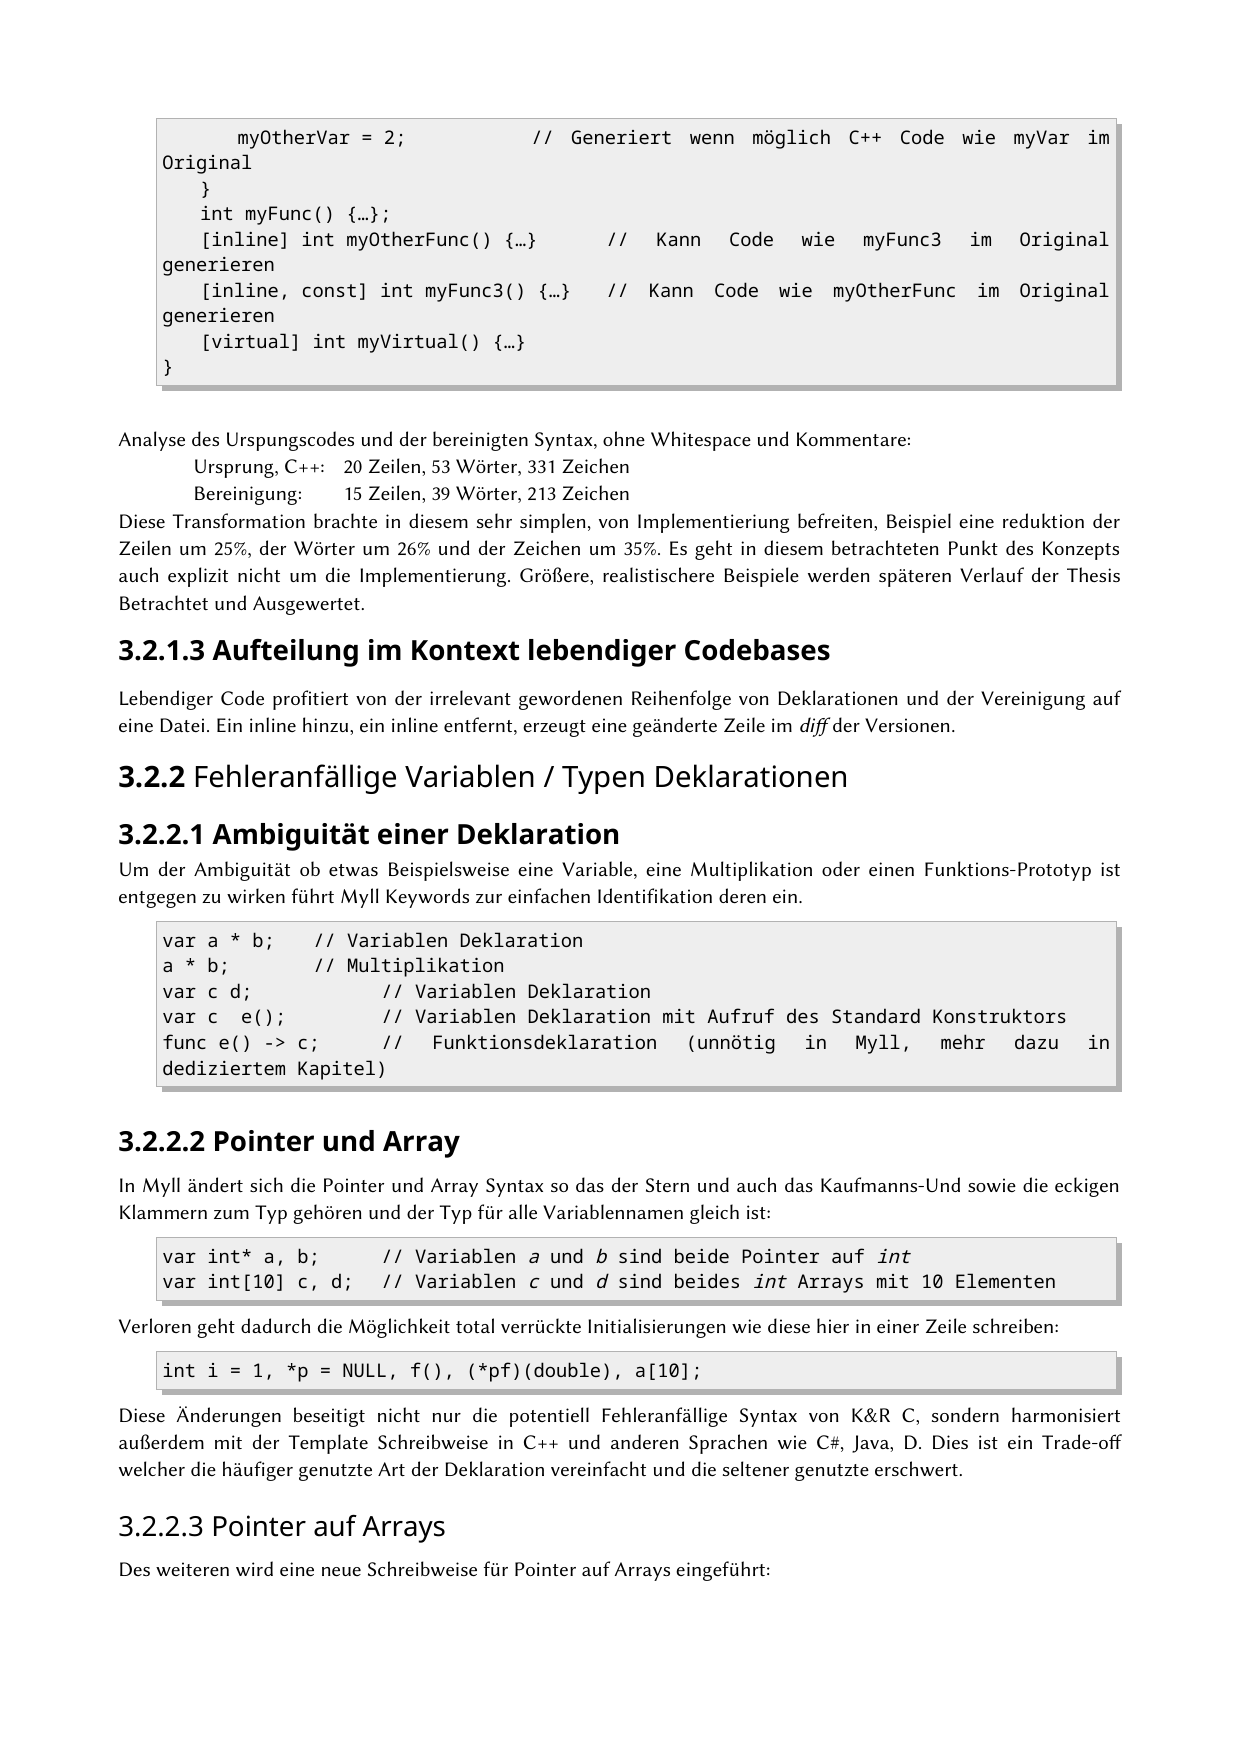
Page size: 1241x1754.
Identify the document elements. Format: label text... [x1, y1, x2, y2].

text var a * b; // Variablen Deklaration [157, 922, 1116, 947]
text myOtherVar = 2; // Generiert wenn möglich C++ Code wie myVar im Original [157, 119, 1116, 169]
text [inline, const] int myFunc3() {…} // Kann Code wie myOtherFunc im Original generieren [157, 271, 1116, 322]
text var c d; // Variablen Deklaration [157, 972, 1116, 998]
text a * b; // Multiplikation [157, 947, 1116, 972]
text Diese Transformation brachte in diesem sehr simplen, von Implementieriung befreiten, Beispiel eine reduktion der Zeilen um 25%, der Wörter um 26% und der Zeichen um 35%. Es geht in diesem betrachteten Punkt des Konzepts auch explizit nicht um die Implementierung. Größere, realistischere Beispiele werden späteren Verlauf der Thesis Betrachtet und Ausgewertet. [118, 509, 1122, 615]
text var int* a, b; // Variablen a und b sind beide Pointer auf int [157, 1238, 1116, 1263]
text Verloren geht dadurch die Möglichkeit total verrückte Initialisierungen wie diese hier in einer Zeile schreiben: [118, 1315, 1122, 1339]
text func e() -> c; // Funktionsdeklaration (unnötig in Myll, mehr dazu in dediziertem Kapitel) [157, 1023, 1116, 1086]
text } [157, 169, 1116, 195]
text Lebendiger Code profitiert von der irrelevant gewordenen Reihenfolge von Deklarationen und der Vereinigung auf eine Datei. Ein inline hinzu, ein inline entfernt, erzeugt eine geänderte Zeile im diff der Versionen. [118, 687, 1122, 738]
subtitle Pointer und Array [118, 1122, 1122, 1160]
text Bereinigung: 15 Zeilen, 39 Wörter, 213 Zeichen [193, 482, 1122, 506]
text In Myll ändert sich die Pointer und Array Syntax so das der Stern und auch das Kaufmanns-Und sowie die eckigen Klammern zum Typ gehören und der Typ für alle Variablennamen gleich ist: [118, 1174, 1122, 1225]
text Ursprung, C++: 20 Zeilen, 53 Wörter, 331 Zeichen [193, 455, 1122, 478]
subtitle Fehleranfällige Variablen / Typen Deklarationen [118, 756, 1122, 796]
text [virtual] int myVirtual() {…} [157, 322, 1116, 348]
text int i = 1, *p = NULL, f(), (*pf)(double), a[10]; [157, 1352, 1116, 1389]
subtitle Aufteilung im Kontext lebendiger Codebases [118, 631, 1122, 669]
text int myFunc() {…}; [157, 195, 1116, 220]
text Analyse des Urspungscodes und der bereinigten Syntax, ohne Whitespace und Kommentare: [118, 427, 1122, 451]
text [inline] int myOtherFunc() {…} // Kann Code wie myFunc3 im Original generieren [157, 220, 1116, 271]
text Um der Ambiguität ob etwas Beispielsweise eine Variable, eine Multiplikation oder einen Funktions-Prototyp ist entgegen zu wirken führt Myll Keywords zur einfachen Identifikation deren ein. [118, 858, 1122, 909]
text Diese Änderungen beseitigt nicht nur die potentiell Fehleranfällige Syntax von K&R C, sondern harmonisiert außerdem mit der Template Schreibweise in C++ und anderen Sprachen wie C#, Java, D. Dies ist ein Trade-off welcher die häufiger genutzte Art der Deklaration vereinfacht und die seltener genutzte erschwert. [118, 1404, 1122, 1482]
subtitle Ambiguität einer Deklaration [118, 814, 1122, 852]
text } [157, 348, 1116, 385]
text Des weiteren wird eine neue Schreibweise für Pointer auf Arrays eingeführt: [118, 1558, 1122, 1582]
text var c e(); // Variablen Deklaration mit Aufruf des Standard Konstruktors [157, 998, 1116, 1023]
subtitle Pointer auf Arrays [118, 1506, 1122, 1544]
text var int[10] c, d; // Variablen c und d sind beides int Arrays mit 10 Elementen [157, 1263, 1116, 1300]
